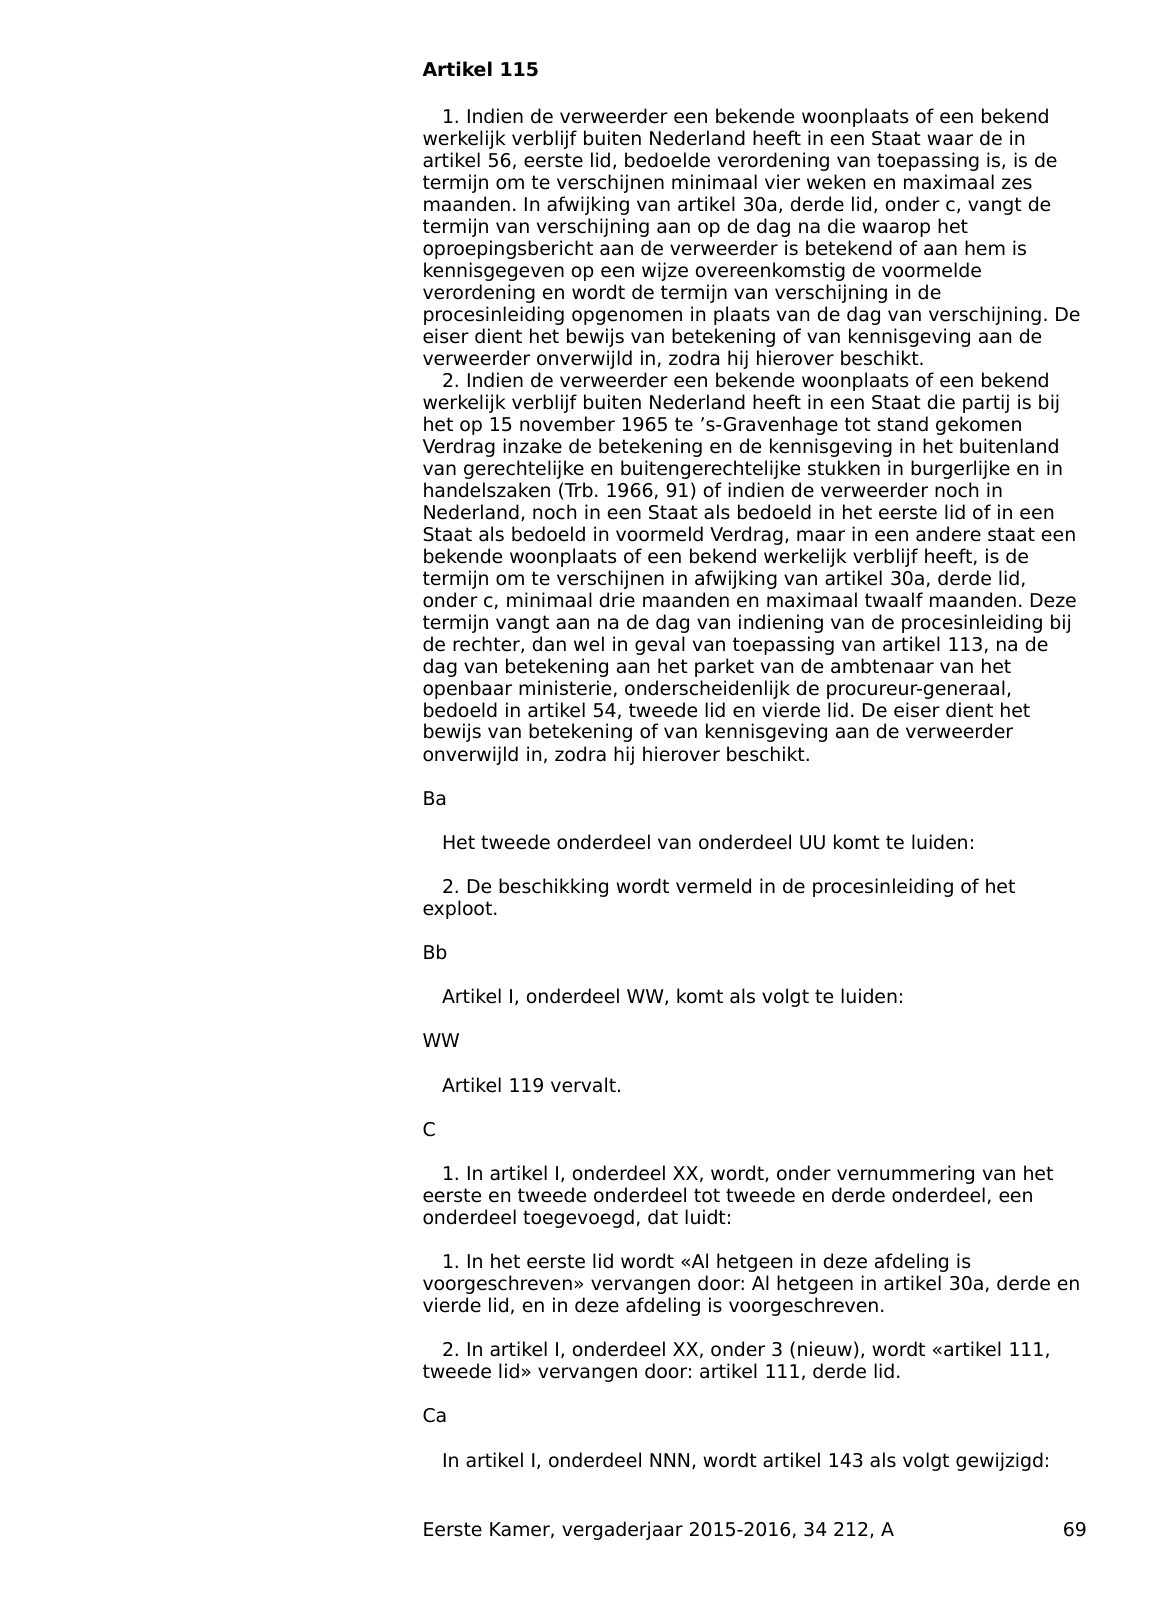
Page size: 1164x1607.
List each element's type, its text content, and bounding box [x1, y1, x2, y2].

text 1. In artikel I, onderdeel XX, wordt, onder vernummering van het eerste en tweede onderdeel tot tweede en derde onderdeel, een onderdeel toegevoegd, dat luidt: [422, 1163, 1087, 1229]
text Het tweede onderdeel van onderdeel UU komt te luiden: [422, 832, 1087, 854]
text In artikel I, onderdeel NNN, wordt artikel 143 als volgt gewijzigd: [422, 1449, 1087, 1471]
text Artikel 119 vervalt. [422, 1074, 1087, 1097]
text 2. In artikel I, onderdeel XX, onder 3 (nieuw), wordt «artikel 111, tweede lid» vervangen door: artikel 111, derde lid. [422, 1339, 1087, 1383]
text 1. In het eerste lid wordt «Al hetgeen in deze afdeling is voorgeschreven» vervangen door: Al hetgeen in artikel 30a, derde en vierde lid, en in deze afdeling is voorgeschreven. [422, 1251, 1087, 1317]
text C [422, 1119, 1087, 1141]
text Artikel I, onderdeel WW, komt als volgt te luiden: [422, 986, 1087, 1008]
subtitle Artikel 115 [422, 59, 1087, 81]
text 2. Indien de verweerder een bekende woonplaats of een bekend werkelijk verblijf buiten Nederland heeft in een Staat die partij is bij het op 15 november 1965 te ’s-Gravenhage tot stand gekomen Verdrag inzake de betekening en de kennisgeving in het buitenland van gerechtelijke en buitengerechtelijke stukken in burgerlijke en in handelszaken (Trb. 1966, 91) of indien de verweerder noch in Nederland, noch in een Staat als bedoeld in het eerste lid of in een Staat als bedoeld in voormeld Verdrag, maar in een andere staat een bekende woonplaats of een bekend werkelijk verblijf heeft, is de termijn om te verschijnen in afwijking van artikel 30a, derde lid, onder c, minimaal drie maanden en maximaal twaalf maanden. Deze termijn vangt aan na de dag van indiening van de procesinleiding bij de rechter, dan wel in geval van toepassing van artikel 113, na de dag van betekening aan het parket van de ambtenaar van het openbaar ministerie, onderscheidenlijk de procureur-generaal, bedoeld in artikel 54, tweede lid en vierde lid. De eiser dient het bewijs van betekening of van kennisgeving aan de verweerder onverwijld in, zodra hij hierover beschikt. [422, 370, 1087, 765]
text WW [422, 1030, 1087, 1052]
text Ca [422, 1405, 1087, 1427]
text 1. Indien de verweerder een bekende woonplaats of een bekend werkelijk verblijf buiten Nederland heeft in een Staat waar de in artikel 56, eerste lid, bedoelde verordening van toepassing is, is de termijn om te verschijnen minimaal vier weken en maximaal zes maanden. In afwijking van artikel 30a, derde lid, onder c, vangt de termijn van verschijning aan op de dag na die waarop het oproepingsbericht aan de verweerder is betekend of aan hem is kennisgegeven op een wijze overeenkomstig de voormelde verordening en wordt de termijn van verschijning in de procesinleiding opgenomen in plaats van de dag van verschijning. De eiser dient het bewijs van betekening of van kennisgeving aan de verweerder onverwijld in, zodra hij hierover beschikt. [422, 106, 1087, 370]
text Ba [422, 788, 1087, 809]
text 2. De beschikking wordt vermeld in de procesinleiding of het exploot. [422, 876, 1087, 920]
text Bb [422, 942, 1087, 964]
